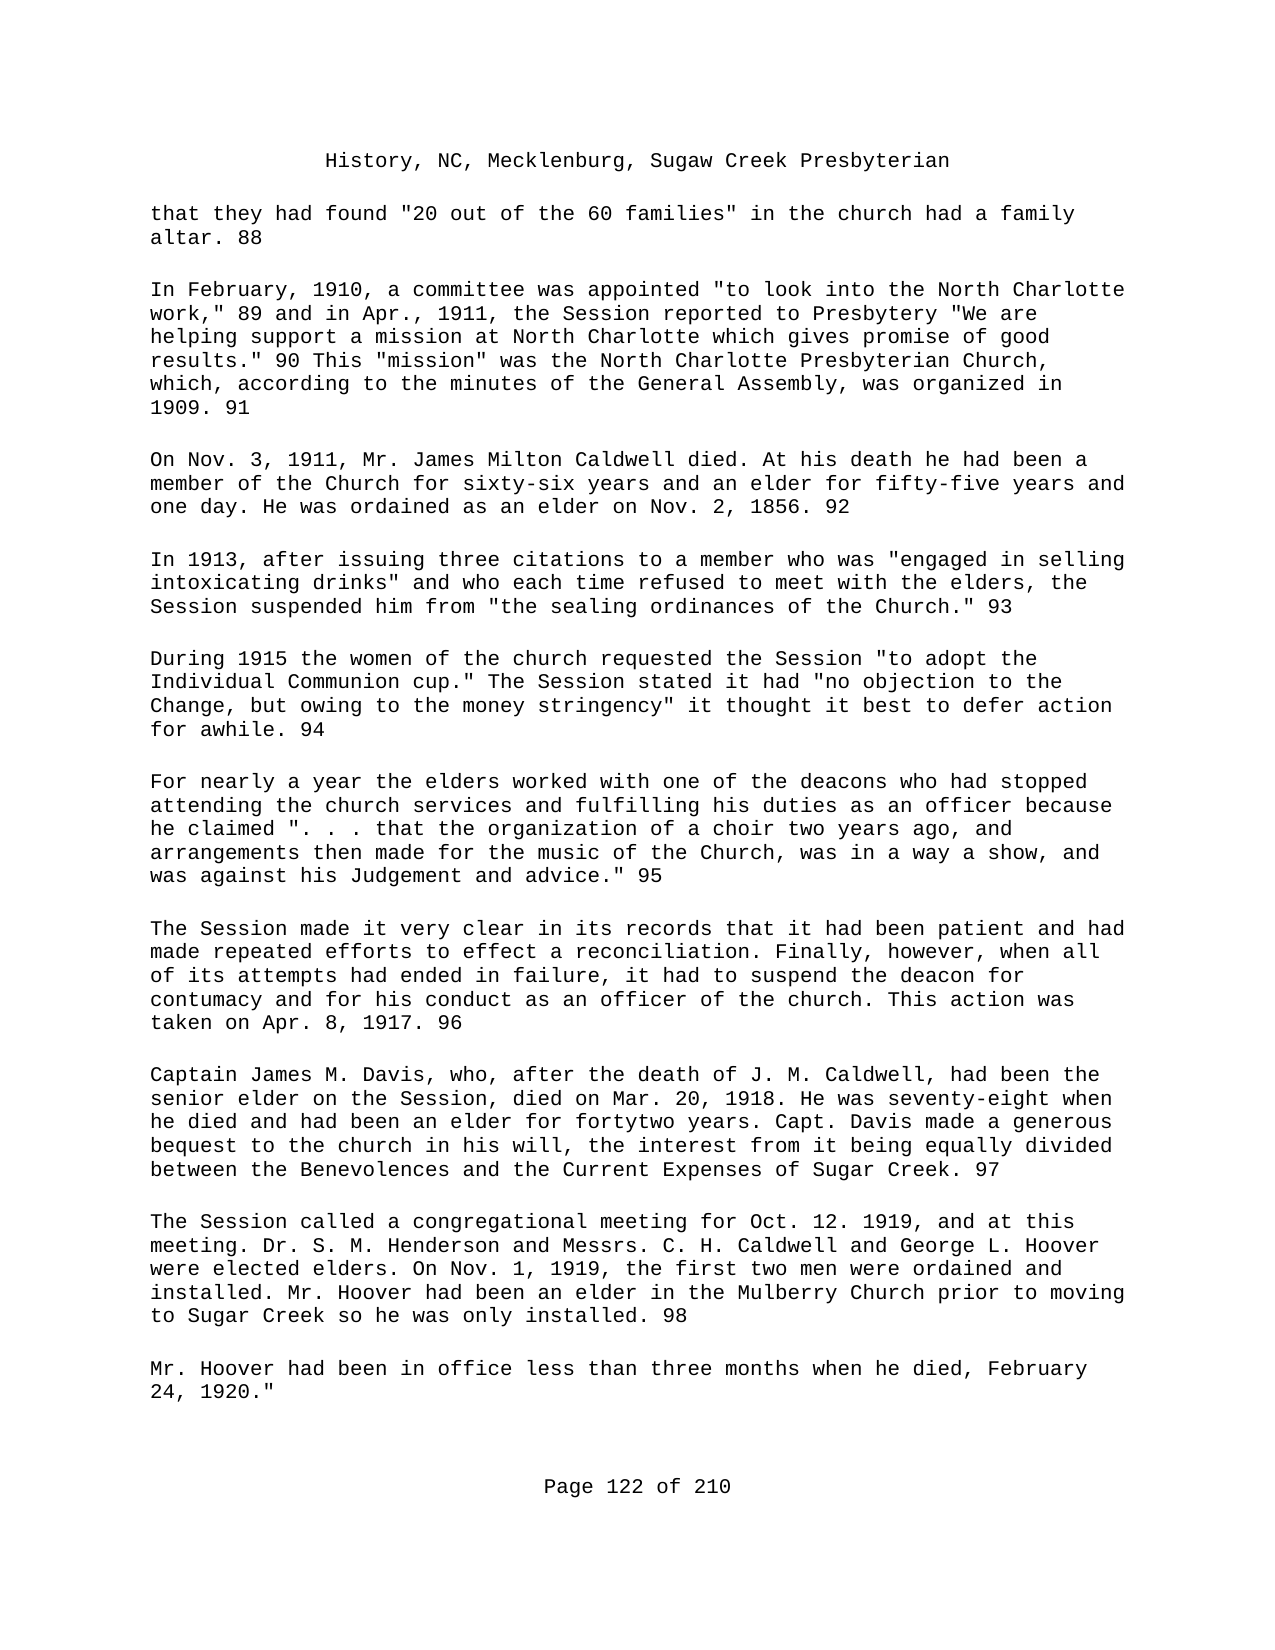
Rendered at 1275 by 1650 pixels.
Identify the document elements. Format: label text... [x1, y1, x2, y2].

text On Nov. 3, 1911, Mr. James Milton Caldwell died. At his death he had been a member of the Church for sixty-six years and an elder for fifty-five years and one day. He was ordained as an elder on Nov. 2, 1856. 92 [150, 449, 1125, 520]
text During 1915 the women of the church requested the Session "to adopt the Individual Communion cup." The Session stated it had "no objection to the Change, but owing to the money stringency" it thought it best to defer action for awhile. 94 [150, 648, 1125, 742]
text The Session called a congregational meeting for Oct. 12. 1919, and at this meeting. Dr. S. M. Henderson and Messrs. C. H. Caldwell and George L. Hoover were elected elders. On Nov. 1, 1919, the first two men were ordained and installed. Mr. Hoover had been an elder in the Mulberry Church prior to moving to Sugar Creek so he was only installed. 98 [150, 1211, 1125, 1329]
text Captain James M. Davis, who, after the death of J. M. Caldwell, had been the senior elder on the Session, died on Mar. 20, 1918. He was seventy-eight when he died and had been an elder for fortytwo years. Capt. Davis made a generous bequest to the church in his will, the interest from it being equally divided between the Benevolences and the Current Expenses of Sugar Creek. 97 [150, 1064, 1125, 1182]
text For nearly a year the elders worked with one of the deacons who had stopped attending the church services and fulfilling his duties as an officer because he claimed ". . . that the organization of a choir two years ago, and arrangements then made for the music of the Church, was in a way a show, and was against his Judgement and advice." 95 [150, 771, 1125, 889]
text that they had found "20 out of the 60 families" in the church had a family altar. 88 [150, 203, 1125, 250]
text In February, 1910, a committee was appointed "to look into the North Charlotte work," 89 and in Apr., 1911, the Session reported to Presbytery "We are helping support a mission at North Charlotte which gives promise of good results." 90 This "mission" was the North Charlotte Presbyterian Church, which, according to the minutes of the General Assembly, was organized in 1909. 91 [150, 279, 1125, 421]
text The Session made it very clear in its records that it had been patient and had made repeated efforts to effect a reconciliation. Finally, however, when all of its attempts had ended in failure, it had to suspend the deacon for contumacy and for his conduct as an officer of the church. This action was taken on Apr. 8, 1917. 96 [150, 918, 1125, 1036]
text Mr. Hoover had been in office less than three months when he died, February 24, 1920." [150, 1358, 1125, 1405]
text In 1913, after issuing three citations to a member who was "engaged in selling intoxicating drinks" and who each time refused to meet with the elders, the Session suspended him from "the sealing ordinances of the Church." 93 [150, 548, 1125, 619]
